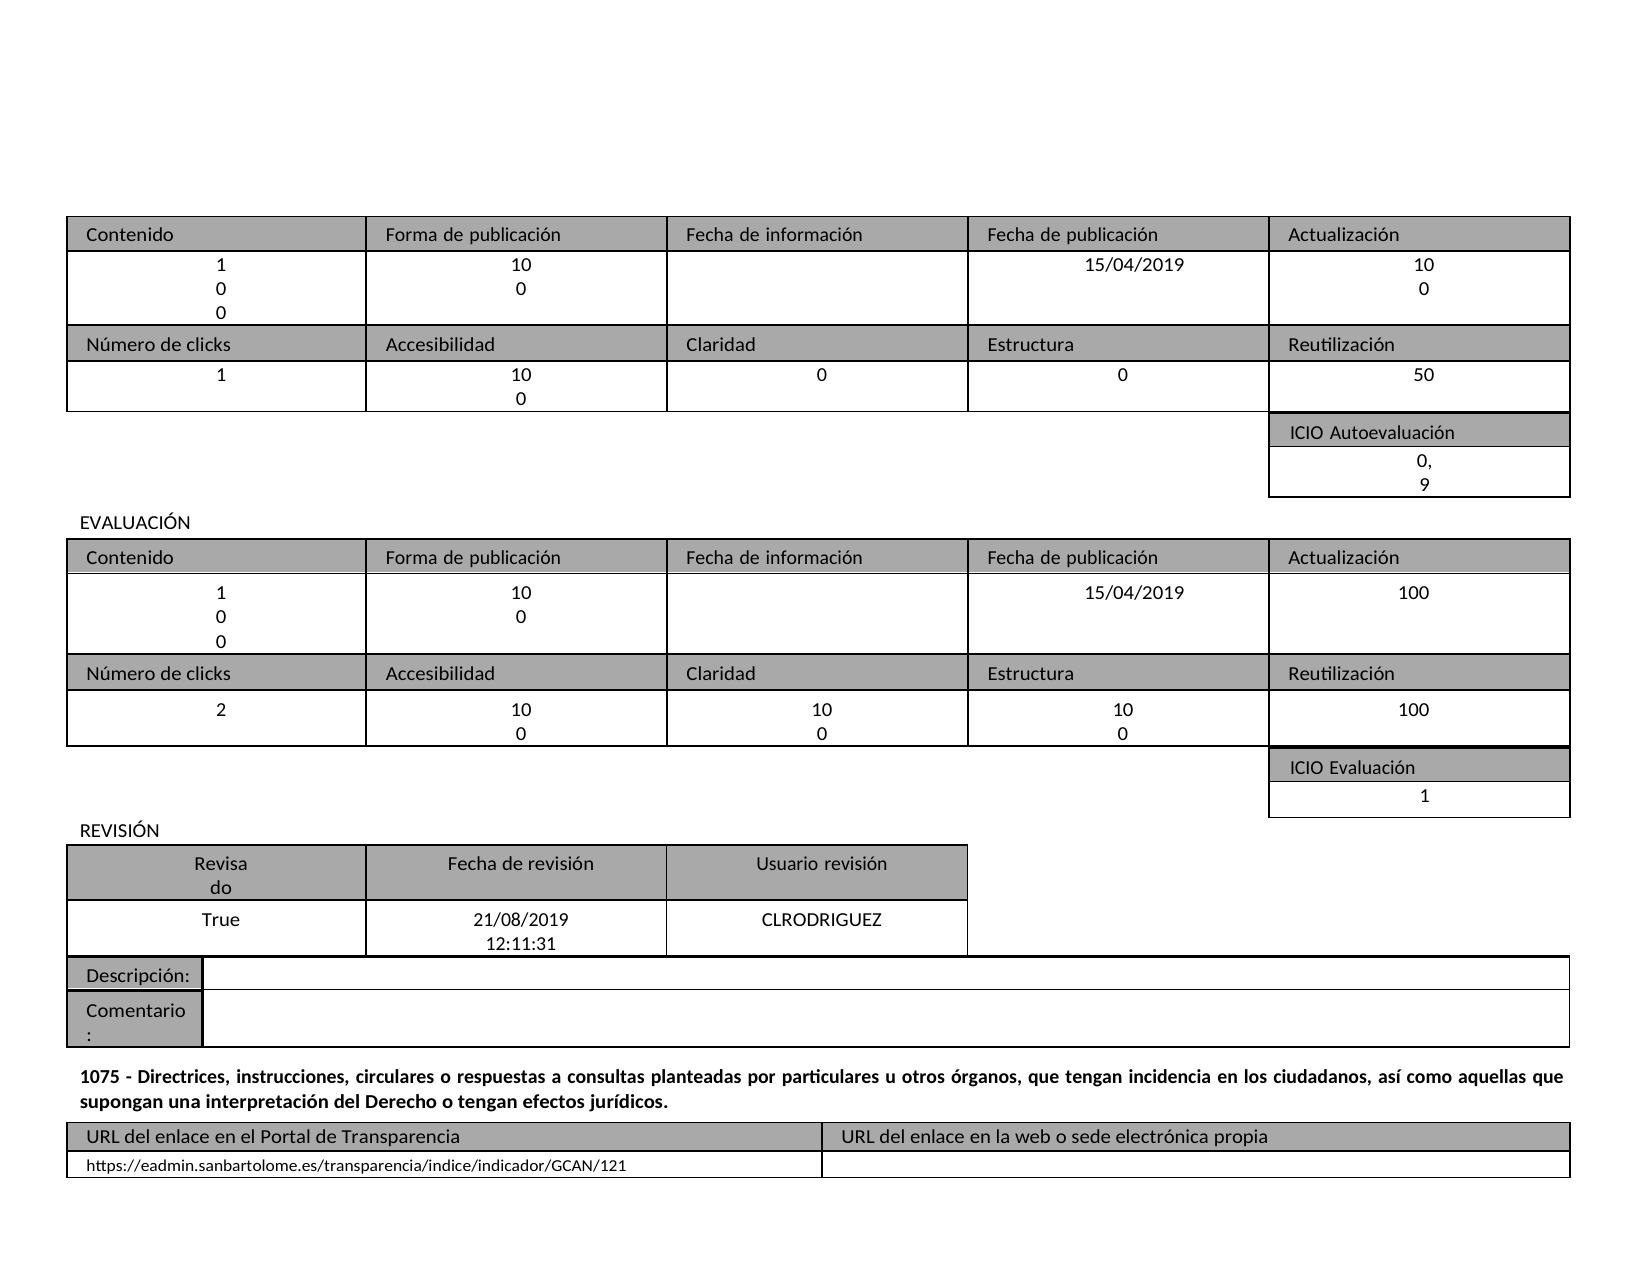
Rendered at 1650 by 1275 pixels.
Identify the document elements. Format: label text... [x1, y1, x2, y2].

table_cell 21/08/2019 12:11:31 [367, 901, 666, 955]
table_cell 100 [68, 574, 365, 653]
table_cell [67, 412, 1268, 496]
table_header Actualización [1270, 540, 1569, 572]
table_cell 1 [1270, 782, 1569, 816]
table_header URL del enlace en el Portal de Transparencia [68, 1123, 821, 1150]
table_cell Reutilización [1270, 326, 1569, 360]
table_cell Claridad [668, 655, 967, 689]
table_header Actualización [1270, 217, 1569, 250]
table_header Fecha de publicación [969, 540, 1268, 572]
table_cell 100 [367, 362, 666, 411]
table_cell 0 [969, 362, 1268, 411]
table_cell Descripción: [68, 958, 201, 988]
table_cell [67, 747, 1268, 816]
table_cell 100 [1270, 252, 1569, 324]
text REVISIÓN [79, 818, 1594, 842]
table_cell 2 [68, 691, 365, 745]
table_header Usuario revisión [667, 846, 967, 899]
table_header Fecha de publicación [969, 217, 1268, 250]
table_cell [204, 990, 1569, 1046]
table_header Fecha de revisión [367, 846, 666, 899]
table_cell True [68, 901, 365, 955]
table_header Fecha de información [668, 540, 967, 572]
text EVALUACIÓN [79, 511, 1594, 535]
table_header Contenido [68, 540, 365, 572]
table_cell Accesibilidad [367, 655, 666, 689]
table_cell Accesibilidad [367, 326, 666, 360]
table_cell 100 [969, 691, 1268, 745]
table_cell [668, 252, 967, 324]
table_header Contenido [68, 217, 365, 250]
table_cell ICIO Evaluación [1270, 749, 1569, 781]
table_cell Estructura [969, 326, 1268, 360]
table_cell 100 [68, 252, 365, 324]
table_cell Reutilización [1270, 655, 1569, 689]
table_cell 100 [367, 691, 666, 745]
table_cell 1 [68, 362, 365, 411]
text 1075 - Directrices, instrucciones, circulares o respuestas a consultas planteadas por particulares u otros órganos, que tengan incidencia en los ciudadanos, así como aquellas que supongan una interpretación del Derecho o tengan efectos jurídicos. [79, 1064, 1594, 1113]
table_cell 50 [1270, 362, 1569, 411]
table_cell 100 [668, 691, 967, 745]
table_header URL del enlace en la web o sede electrónica propia [823, 1123, 1569, 1150]
table_cell ICIO Autoevaluación [1270, 414, 1569, 446]
table_cell [668, 574, 967, 653]
table_cell Comentario: [68, 992, 201, 1046]
table_cell 15/04/2019 [969, 574, 1268, 653]
table_cell 0,9 [1270, 447, 1569, 496]
table_cell [204, 958, 1569, 988]
table_header Revisado [68, 846, 365, 899]
table_cell 100 [367, 574, 666, 653]
table_cell 100 [1270, 691, 1569, 745]
table_header Fecha de información [668, 217, 967, 250]
table_cell Claridad [668, 326, 967, 360]
table_cell Número de clicks [68, 655, 365, 689]
table_cell 15/04/2019 [969, 252, 1268, 324]
table_header Forma de publicación [367, 540, 666, 572]
table_cell 100 [367, 252, 666, 324]
table_cell Estructura [969, 655, 1268, 689]
table_cell 0 [668, 362, 967, 411]
table_header [968, 844, 1569, 955]
table_cell [823, 1152, 1569, 1177]
table_cell 100 [1270, 574, 1569, 653]
table_cell https://eadmin.sanbartolome.es/transparencia/indice/indicador/GCAN/121 [68, 1152, 821, 1177]
table_cell Número de clicks [68, 326, 365, 360]
table_header Forma de publicación [367, 217, 666, 250]
table_cell CLRODRIGUEZ [667, 901, 967, 955]
